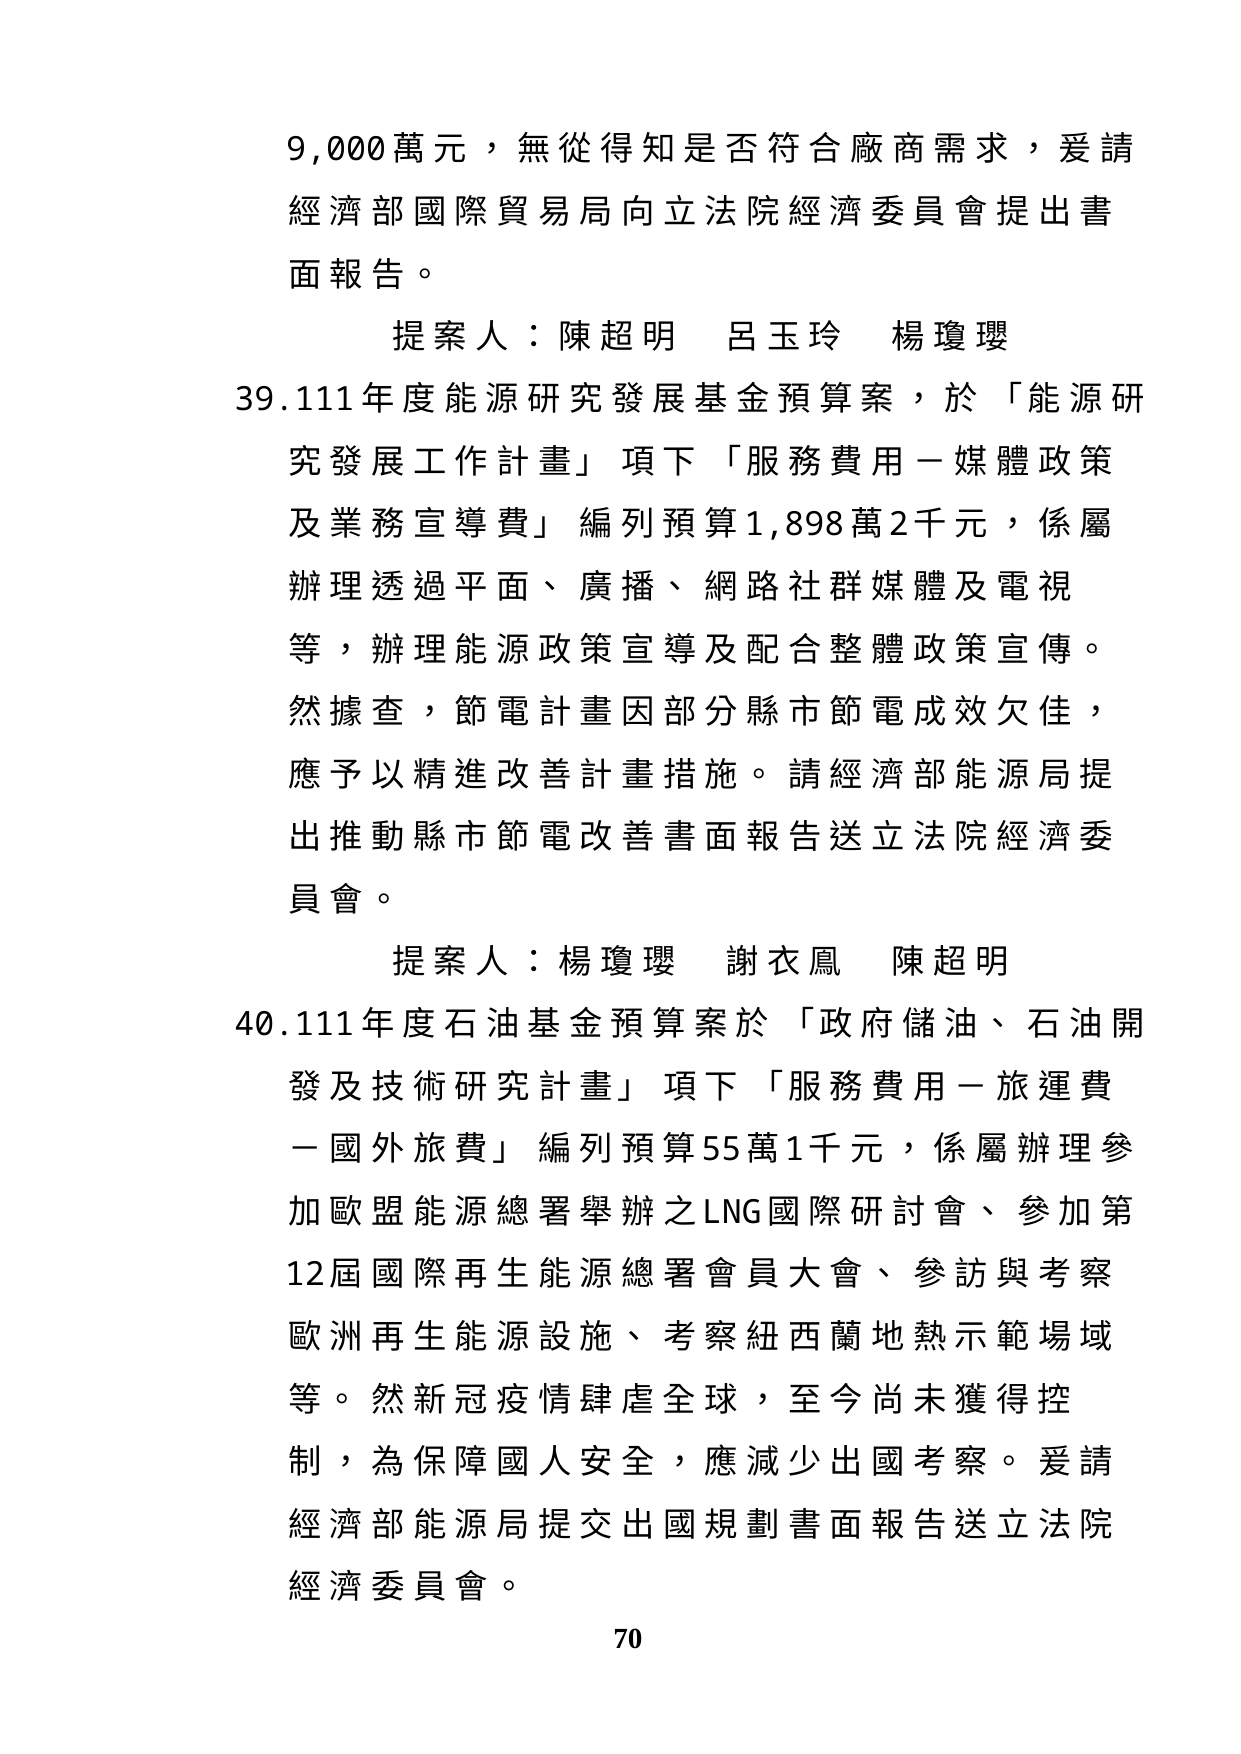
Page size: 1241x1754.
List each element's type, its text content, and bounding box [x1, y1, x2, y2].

text 提案人：陳超明 呂玉玲 楊瓊瓔 [384, 292, 1044, 355]
text 提案人：楊瓊瓔 謝衣鳯 陳超明 [384, 917, 1044, 980]
text 39.111年度能源研究發展基金預算案，於「能源研究發展工作計畫」項下「服務費用－媒體政策及業務宣導費」編列預算1,898萬2千元，係屬辦理透過平面、廣播、網路社群媒體及電視等，辦理能源政策宣導及配合整體政策宣傳。然據查，節電計畫因部分縣市節電成效欠佳，應予以精進改善計畫措施。請經濟部能源局提出推動縣市節電改善書面報告送立法院經濟委員會。 [228, 355, 1148, 917]
text 9,000萬元，無從得知是否符合廠商需求，爰請經濟部國際貿易局向立法院經濟委員會提出書面報告。 [228, 105, 1148, 292]
text 40.111年度石油基金預算案於「政府儲油、石油開發及技術研究計畫」項下「服務費用－旅運費－國外旅費」編列預算55萬1千元，係屬辦理參加歐盟能源總署舉辦之LNG國際研討會、參加第12屆國際再生能源總署會員大會、參訪與考察歐洲再生能源設施、考察紐西蘭地熱示範場域等。然新冠疫情肆虐全球，至今尚未獲得控制，為保障國人安全，應減少出國考察。爰請經濟部能源局提交出國規劃書面報告送立法院經濟委員會。 [228, 980, 1148, 1605]
